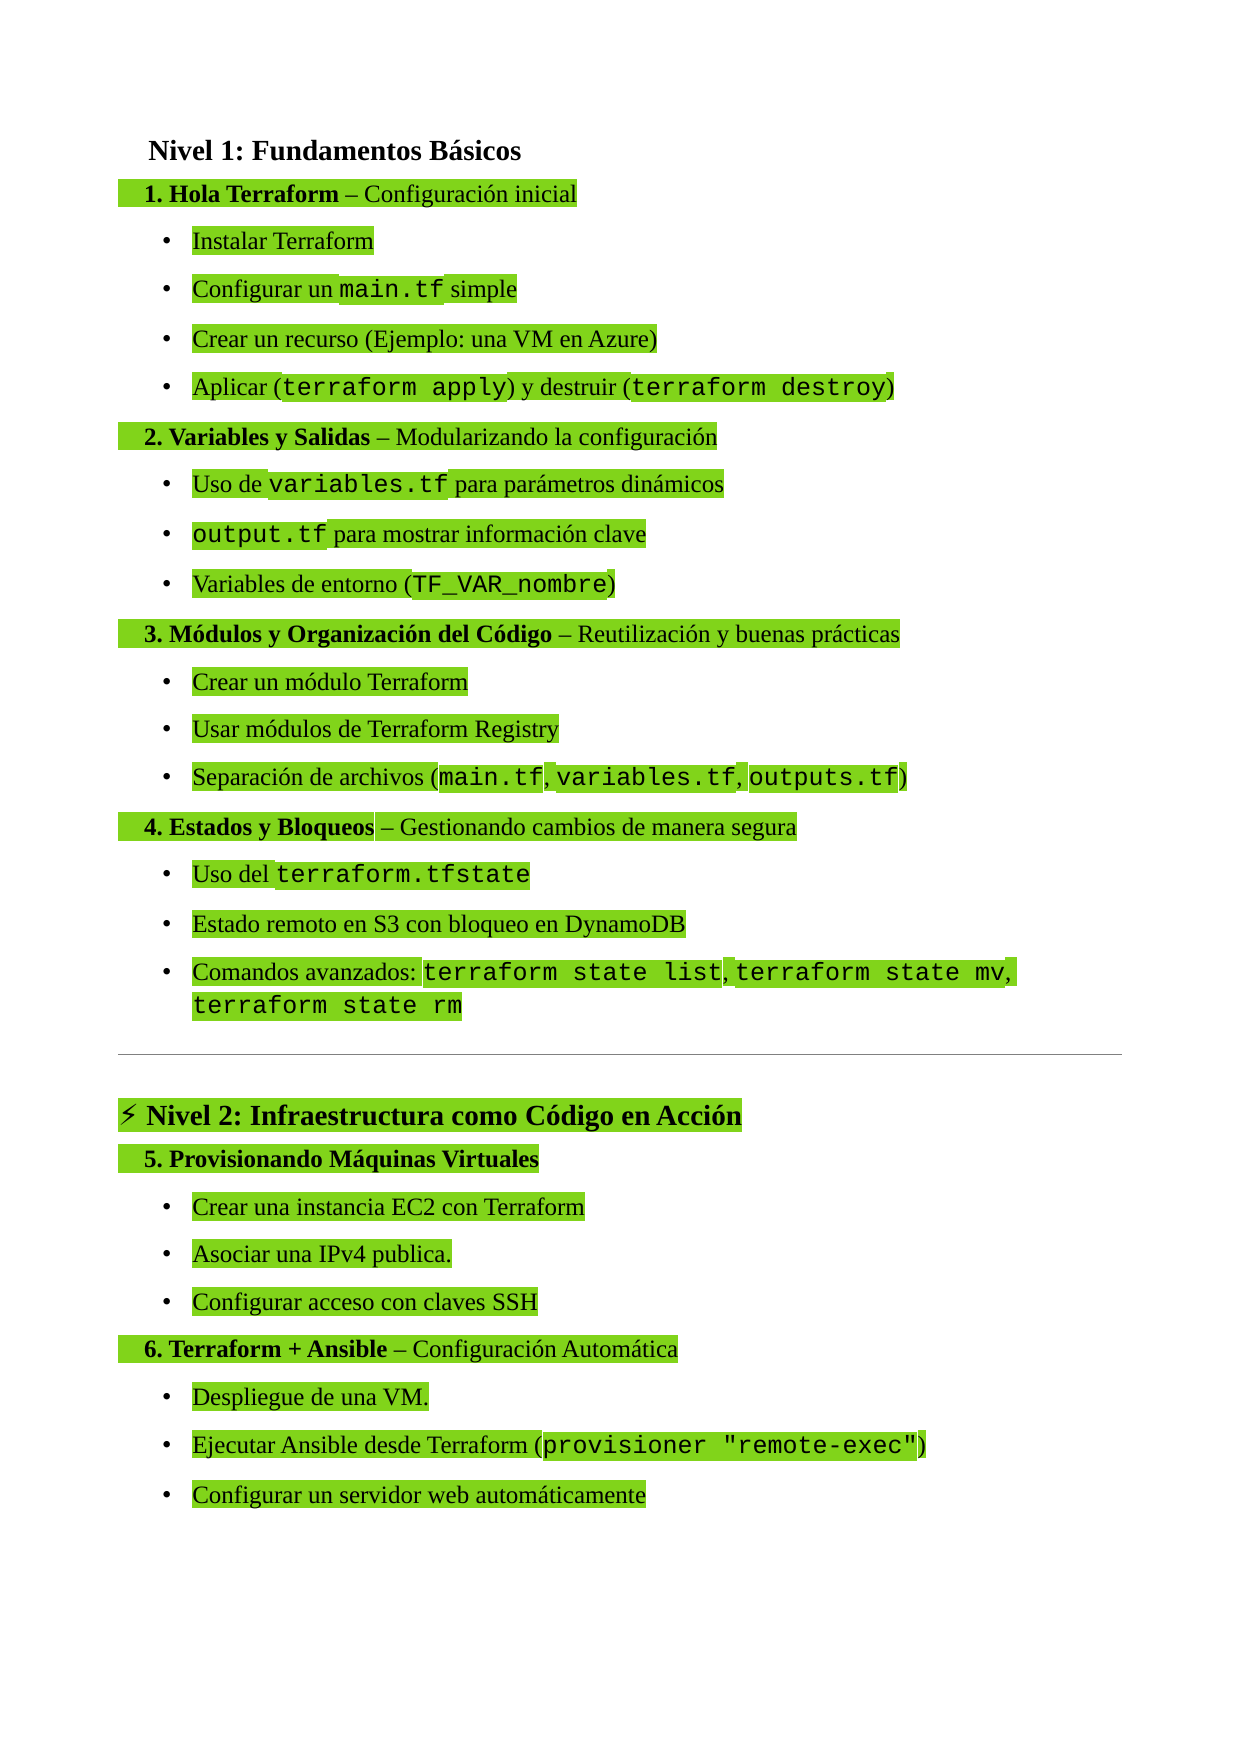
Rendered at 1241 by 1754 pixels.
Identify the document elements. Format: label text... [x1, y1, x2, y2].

text ✅ 4. Estados y Bloqueos – Gestionando cambios de manera segura [118, 812, 1122, 841]
text ✅ 1. Hola Terraform – Configuración inicial [118, 179, 1122, 207]
list Configurar acceso con claves SSH [162, 1287, 1122, 1316]
list Despliegue de una VM. [162, 1382, 1122, 1411]
list Comandos avanzados: terraform state list, terraform state mv, terraform state rm [162, 957, 1122, 1021]
list Separación de archivos (main.tf, variables.tf, outputs.tf) [162, 762, 1122, 793]
list Estado remoto en S3 con bloqueo en DynamoDB [162, 909, 1122, 938]
list Uso del terraform.tfstate [162, 859, 1122, 890]
list Crear un módulo Terraform [162, 667, 1122, 696]
list Crear una instancia EC2 con Terraform [162, 1192, 1122, 1221]
text ✅ 5. Provisionando Máquinas Virtuales [118, 1144, 1122, 1173]
text ✅ 6. Terraform + Ansible – Configuración Automática [118, 1334, 1122, 1363]
list Instalar Terraform [162, 226, 1122, 255]
list Usar módulos de Terraform Registry [162, 714, 1122, 743]
list Ejecutar Ansible desde Terraform (provisioner "remote-exec") [162, 1430, 1122, 1461]
text ✅ 3. Módulos y Organización del Código – Reutilización y buenas prácticas [118, 619, 1122, 648]
list Configurar un servidor web automáticamente [162, 1480, 1122, 1508]
list Aplicar (terraform apply) y destruir (terraform destroy) [162, 372, 1122, 402]
list Configurar un main.tf simple [162, 274, 1122, 305]
subtitle 🔰 Nivel 1: Fundamentos Básicos [118, 133, 1122, 166]
list Variables de entorno (TF_VAR_nombre) [162, 569, 1122, 600]
list output.tf para mostrar información clave [162, 519, 1122, 550]
list Crear un recurso (Ejemplo: una VM en Azure) [162, 324, 1122, 353]
subtitle ⚡ Nivel 2: Infraestructura como Código en Acción [118, 1098, 1122, 1132]
text ✅ 2. Variables y Salidas – Modularizando la configuración [118, 422, 1122, 450]
list Asociar una IPv4 publica. [162, 1239, 1122, 1268]
list Uso de variables.tf para parámetros dinámicos [162, 469, 1122, 500]
